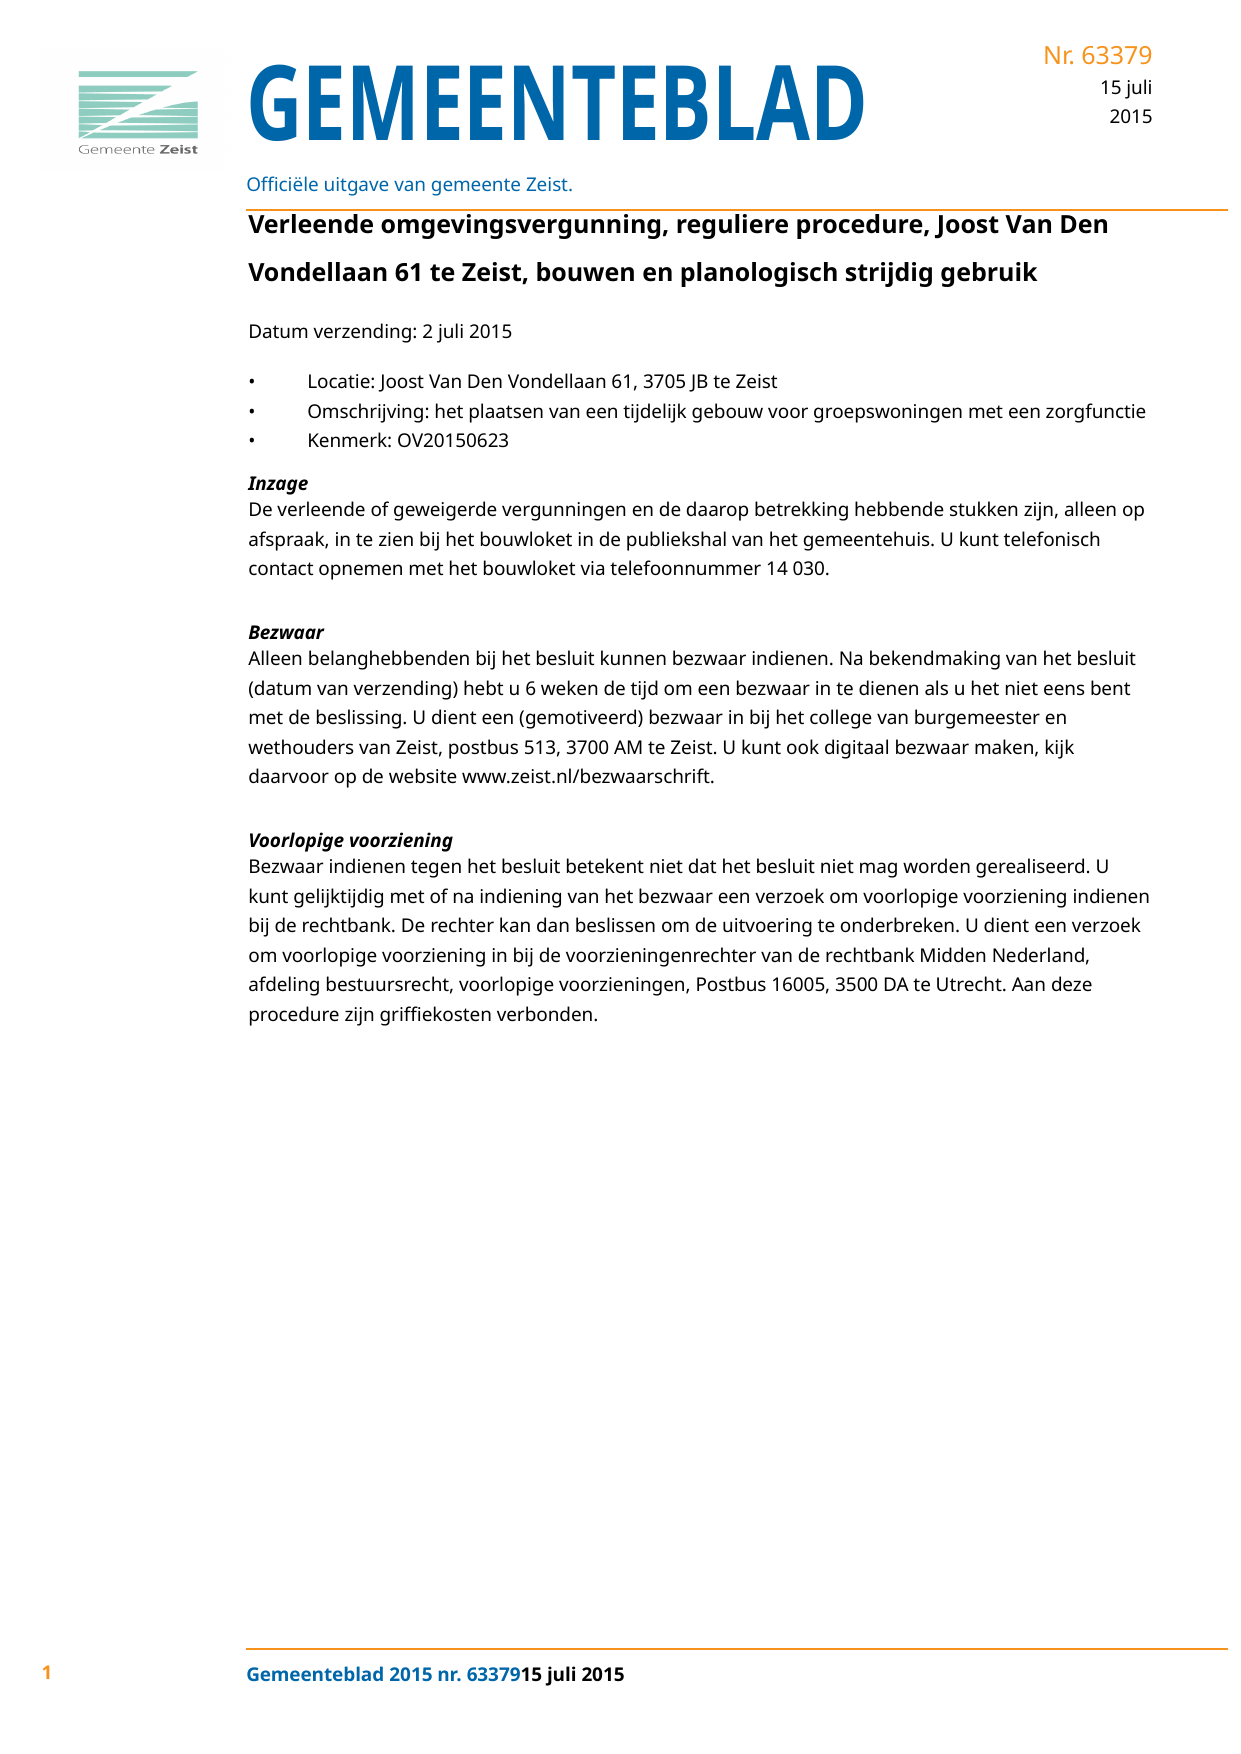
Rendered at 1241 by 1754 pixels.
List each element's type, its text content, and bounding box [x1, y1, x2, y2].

list Kenmerk: OV20150623 [248, 427, 1152, 453]
text De verleende of geweigerde vergunningen en de daarop betrekking hebbende stukken zijn, alleen op afspraak, in te zien bij het bouwloket in de publiekshal van het gemeentehuis. U kunt telefonisch contact opnemen met het bouwloket via telefoonnummer 14 030. [248, 496, 1152, 581]
list Omschrijving: het plaatsen van een tijdelijk gebouw voor groepswoningen met een zorgfunctie [248, 398, 1152, 424]
text Datum verzending: 2 juli 2015 [248, 318, 1152, 344]
text Verleende omgevingsvergunning, reguliere procedure, Joost Van Den Vondellaan 61 te Zeist, bouwen en planologisch strijdig gebruik [248, 211, 1152, 288]
text Voorlopige voorziening [248, 827, 1152, 853]
picture [41, 47, 231, 172]
text Bezwaar [248, 619, 1152, 645]
text Alleen belanghebbenden bij het besluit kunnen bezwaar indienen. Na bekendmaking van het besluit (datum van verzending) hebt u 6 weken de tijd om een bezwaar in te dienen als u het niet eens bent met de beslissing. U dient een (gemotiveerd) bezwaar in bij het college van burgemeester en wethouders van Zeist, postbus 513, 3700 AM te Zeist. U kunt ook digitaal bezwaar maken, kijk daarvoor op de website www.zeist.nl/bezwaarschrift. [248, 645, 1152, 789]
text Bezwaar indienen tegen het besluit betekent niet dat het besluit niet mag worden gerealiseerd. U kunt gelijktijdig met of na indiening van het bezwaar een verzoek om voorlopige voorziening indienen bij de rechtbank. De rechter kan dan beslissen om de uitvoering te onderbreken. U dient een verzoek om voorlopige voorziening in bij de voorzieningenrechter van de rechtbank Midden Nederland, afdeling bestuursrecht, voorlopige voorzieningen, Postbus 16005, 3500 DA te Utrecht. Aan deze procedure zijn griffiekosten verbonden. [248, 853, 1152, 1027]
text Inzage [248, 471, 1152, 496]
list Locatie: Joost Van Den Vondellaan 61, 3705 JB te Zeist [248, 368, 1152, 394]
